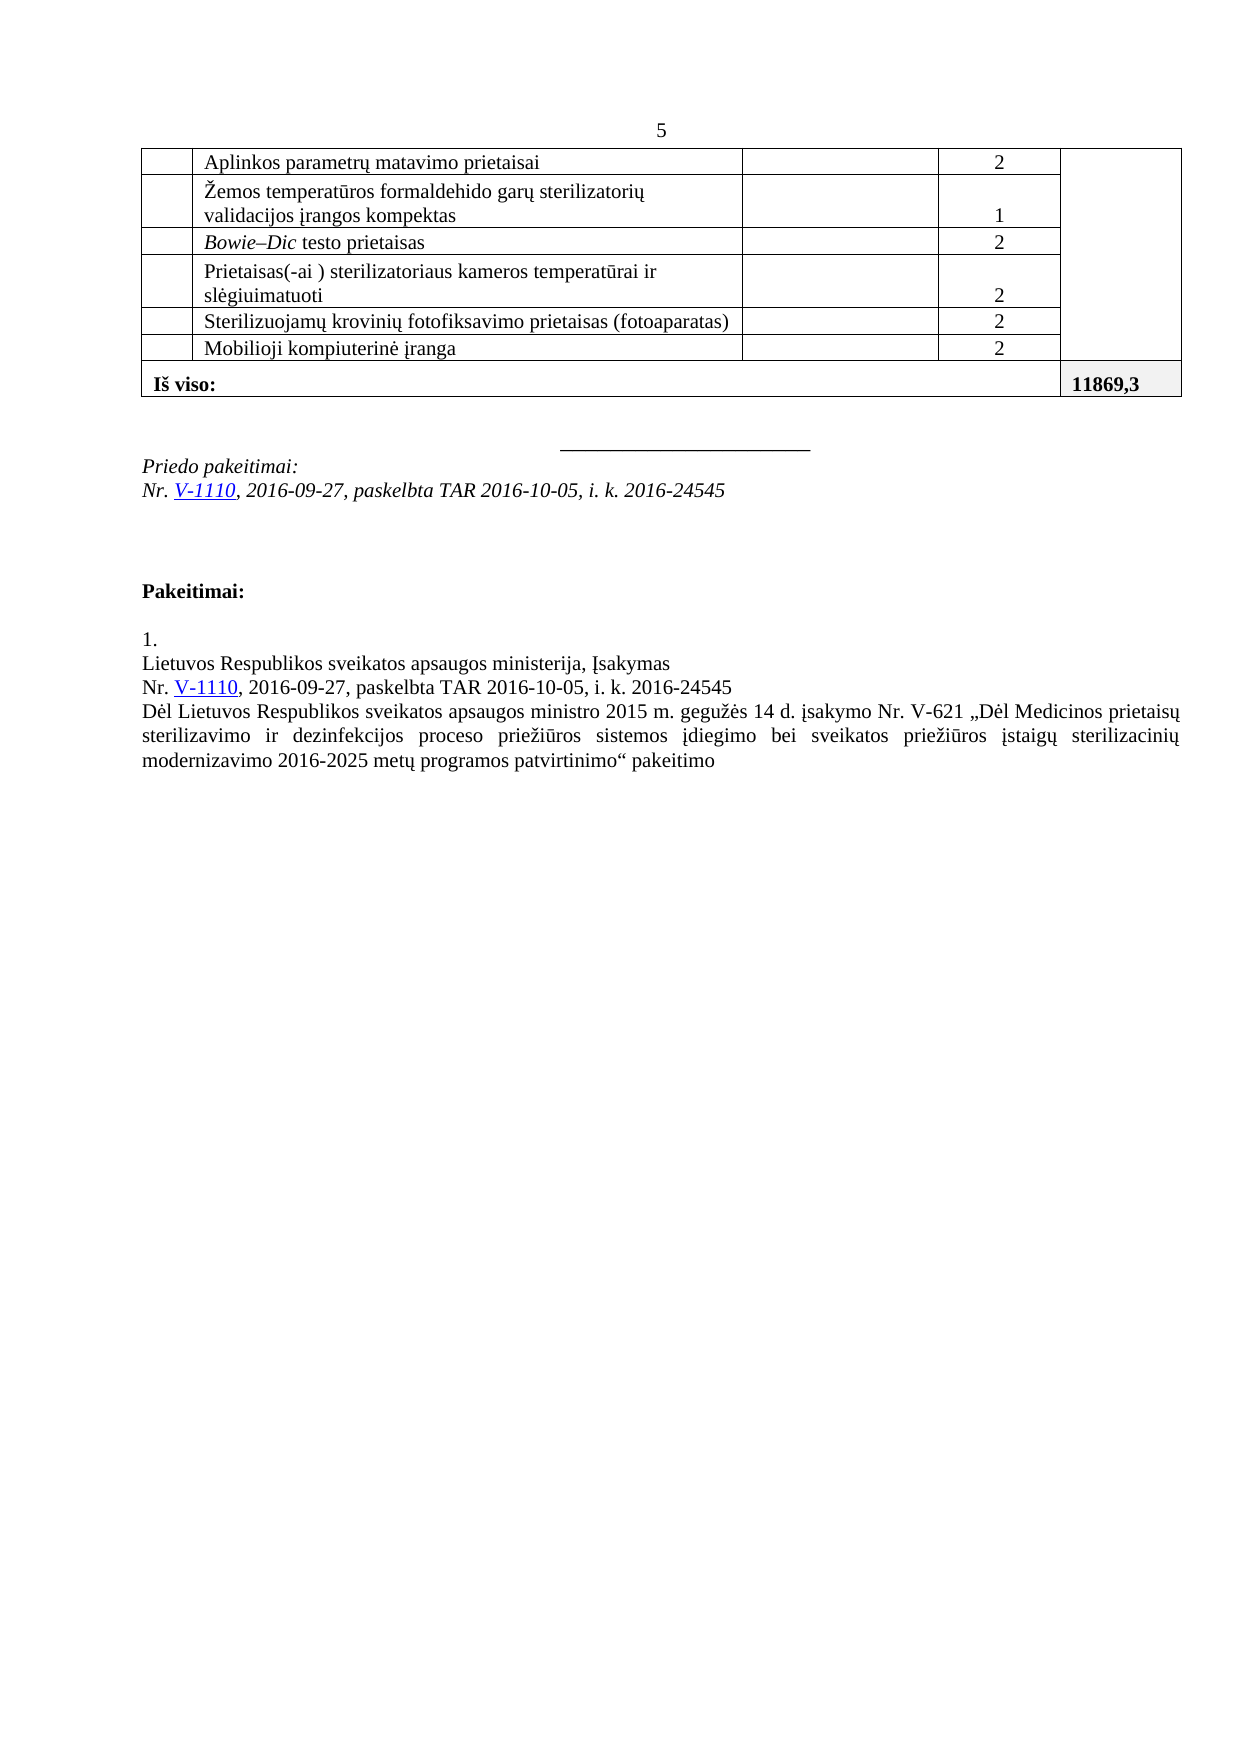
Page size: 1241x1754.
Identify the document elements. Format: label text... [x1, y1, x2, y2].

table_cell Bowie–Dic testo prietaisas [193, 228, 742, 254]
table_cell 2 [939, 149, 1060, 174]
table_cell 2 [939, 255, 1060, 307]
table_cell [743, 175, 938, 227]
table_cell [142, 335, 192, 360]
table_cell 11869,3 [1061, 361, 1181, 396]
text 1. [142, 627, 1181, 651]
text Nr. V-1110, 2016-09-27, paskelbta TAR 2016-10-05, i. k. 2016-24545 [142, 478, 1181, 502]
table_cell [142, 149, 192, 174]
table_cell [142, 255, 192, 307]
text ____________________ [142, 425, 1229, 454]
table_cell [743, 228, 938, 254]
table_cell [142, 175, 192, 227]
text Nr. V-1110, 2016-09-27, paskelbta TAR 2016-10-05, i. k. 2016-24545 [142, 675, 1181, 699]
table_cell 2 [939, 228, 1060, 254]
table_cell 2 [939, 335, 1060, 360]
table_cell Žemos temperatūros formaldehido garų sterilizatorių validacijos įrangos kompektas [193, 175, 742, 227]
table_cell [142, 308, 192, 333]
table_cell [1061, 149, 1181, 360]
text Priedo pakeitimai: [142, 454, 1181, 478]
text Lietuvos Respublikos sveikatos apsaugos ministerija, Įsakymas [142, 651, 1181, 675]
text Dėl Lietuvos Respublikos sveikatos apsaugos ministro 2015 m. gegužės 14 d. įsakymo Nr. V-621 „Dėl Medicinos prietaisų sterilizavimo ir dezinfekcijos proceso priežiūros sistemos įdiegimo bei sveikatos priežiūros įstaigų sterilizacinių modernizavimo 2016-2025 metų programos patvirtinimo“ pakeitimo [142, 699, 1181, 772]
table_cell Sterilizuojamų krovinių fotofiksavimo prietaisas (fotoaparatas) [193, 308, 742, 333]
table_cell [743, 149, 938, 174]
text Pakeitimai: [142, 579, 1181, 603]
table_cell Iš viso: [142, 361, 1060, 396]
table_cell Mobilioji kompiuterinė įranga [193, 335, 742, 360]
table_cell 1 [939, 175, 1060, 227]
table_cell [142, 228, 192, 254]
table_cell [743, 335, 938, 360]
table_cell [743, 308, 938, 333]
table_cell 2 [939, 308, 1060, 333]
table_cell Prietaisas(-ai ) sterilizatoriaus kameros temperatūrai ir slėgiuimatuoti [193, 255, 742, 307]
table_cell [743, 255, 938, 307]
table_cell Aplinkos parametrų matavimo prietaisai [193, 149, 742, 174]
